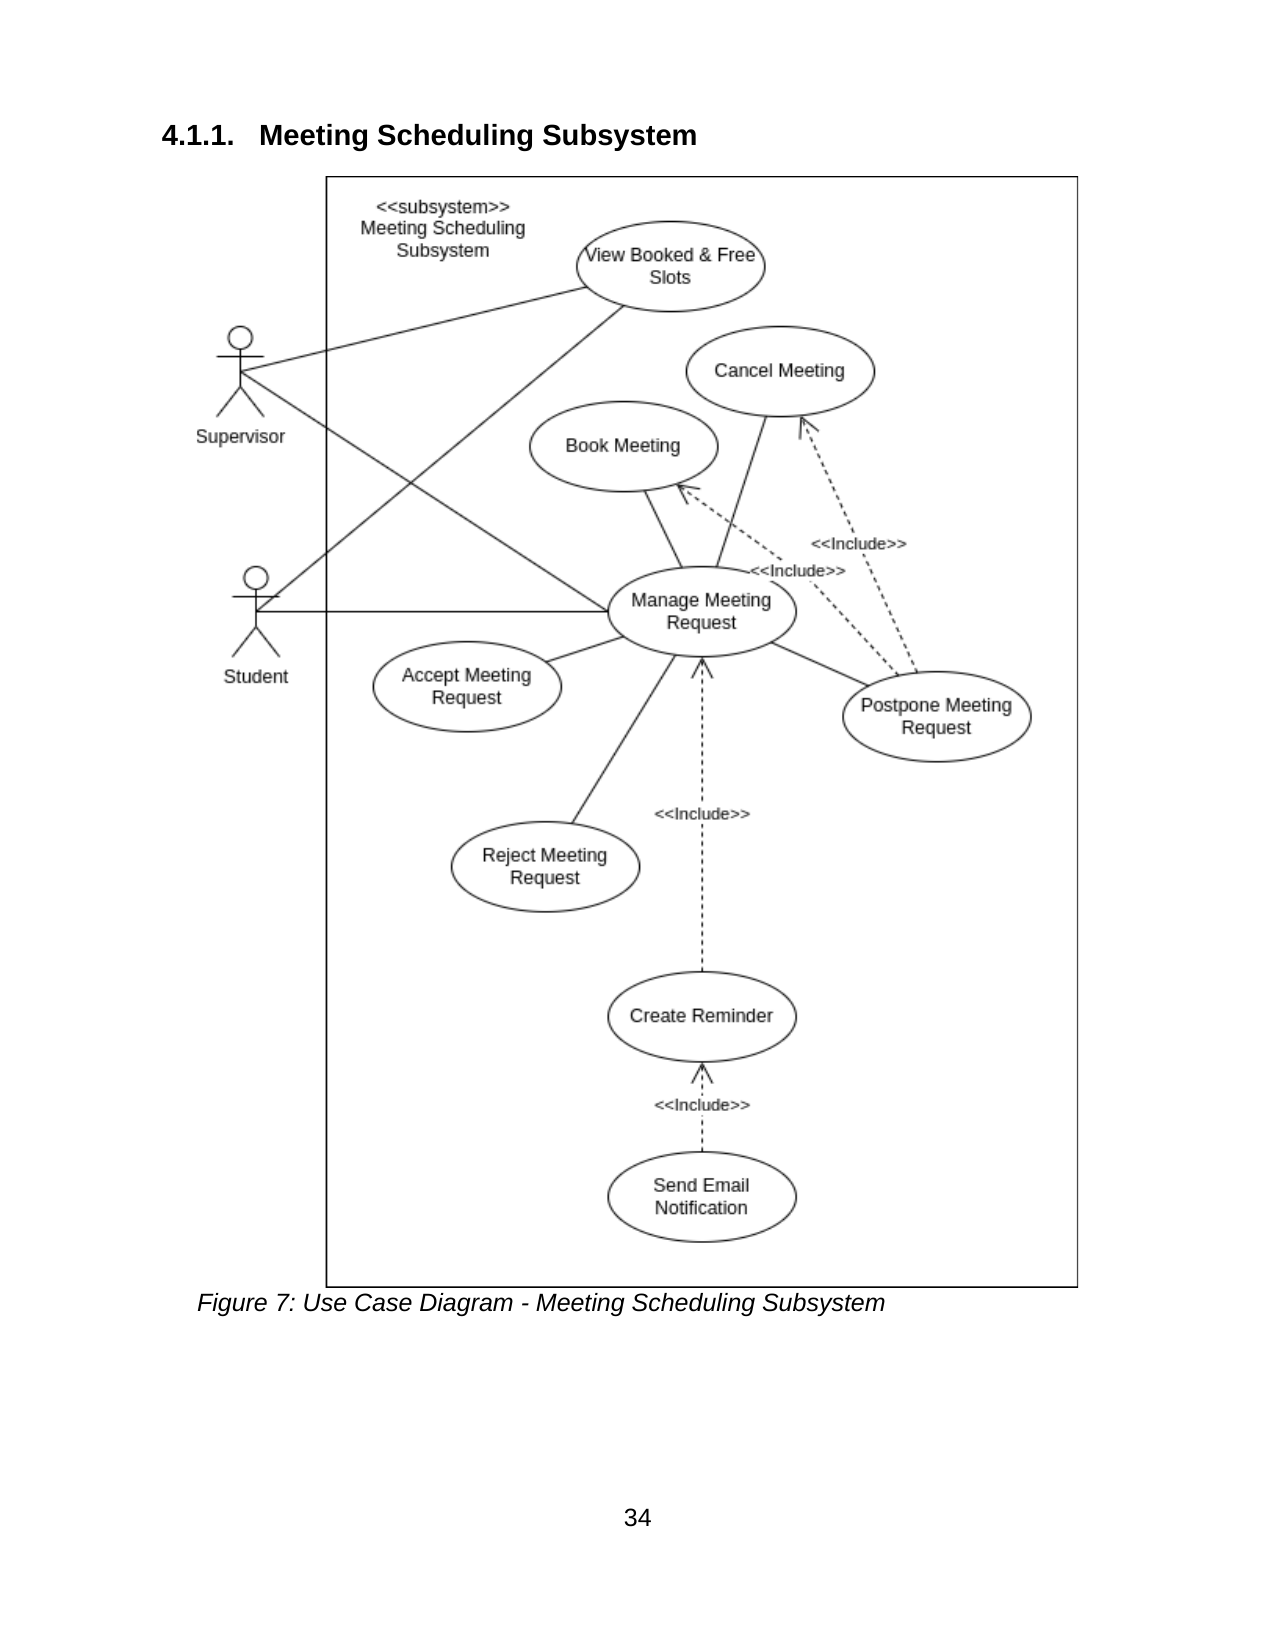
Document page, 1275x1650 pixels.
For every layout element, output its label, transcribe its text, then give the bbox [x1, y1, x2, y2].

text Figure 7: Use Case Diagram - Meeting Scheduling Subsystem [197, 1288, 1078, 1316]
picture [196, 176, 1079, 1288]
subtitle Meeting Scheduling Subsystem [162, 118, 1157, 152]
